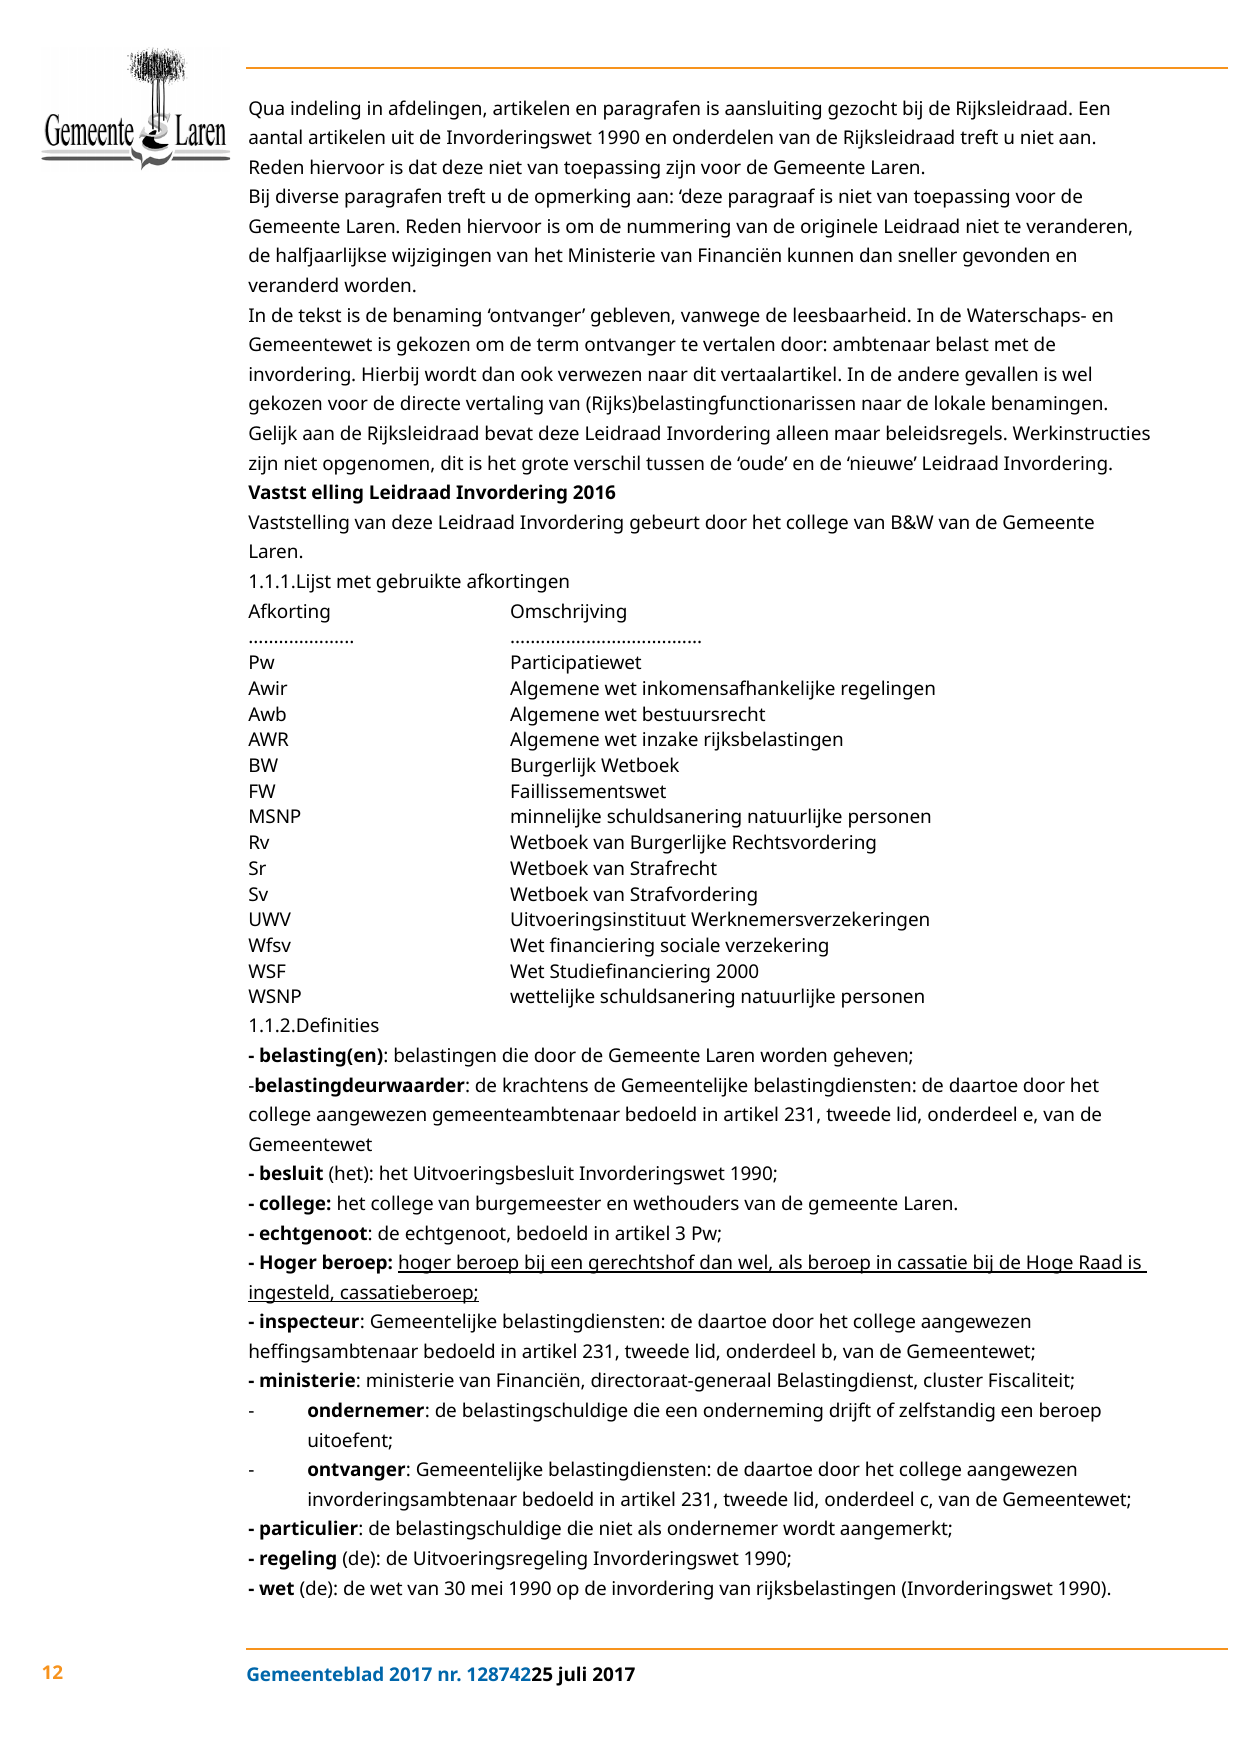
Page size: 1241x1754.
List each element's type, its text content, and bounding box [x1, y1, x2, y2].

text - particulier: de belastingschuldige die niet als ondernemer wordt aangemerkt; [248, 1516, 1152, 1541]
table_cell ..................... [248, 624, 510, 649]
text Gelijk aan de Rijksleidraad bevat deze Leidraad Invordering alleen maar beleidsregels. Werkinstructies zijn niet opgenomen, dit is het grote verschil tussen de ‘oude’ en de ‘nieuwe’ Leidraad Invordering. [248, 420, 1152, 476]
text -belastingdeurwaarder: de krachtens de Gemeentelijke belastingdiensten: de daartoe door het college aangewezen gemeenteambtenaar bedoeld in artikel 231, tweede lid, onderdeel e, van de Gemeentewet [248, 1072, 1152, 1157]
table_header Omschrijving [510, 598, 1152, 623]
table_cell Wet Studiefinanciering 2000 [510, 958, 1152, 984]
text Vastst elling Leidraad Invordering 2016 [248, 479, 1152, 505]
text - Hoger beroep: hoger beroep bij een gerechtshof dan wel, als beroep in cassatie bij de Hoge Raad is ingesteld, cassatieberoep; [248, 1249, 1152, 1305]
table_cell Awir [248, 675, 510, 701]
text Vaststelling van deze Leidraad Invordering gebeurt door het college van B&W van de Gemeente Laren. [248, 509, 1152, 564]
table_cell FW [248, 778, 510, 804]
table_cell Uitvoeringsinstituut Werknemersverzekeringen [510, 907, 1152, 932]
text - regeling (de): de Uitvoeringsregeling Invorderingswet 1990; [248, 1545, 1152, 1571]
text 1.1.2.Definities [248, 1013, 1152, 1038]
table_cell MSNP [248, 804, 510, 829]
table_cell minnelijke schuldsanering natuurlijke personen [510, 804, 1152, 829]
table_cell BW [248, 752, 510, 778]
table_cell Rv [248, 829, 510, 855]
text - wet (de): de wet van 30 mei 1990 op de invordering van rijksbelastingen (Invorderingswet 1990). [248, 1575, 1152, 1601]
table_cell Wet financiering sociale verzekering [510, 932, 1152, 958]
text Qua indeling in afdelingen, artikelen en paragrafen is aansluiting gezocht bij de Rijksleidraad. Een aantal artikelen uit de Invorderingswet 1990 en onderdelen van de Rijksleidraad treft u niet aan. Reden hiervoor is dat deze niet van toepassing zijn voor de Gemeente Laren. [248, 95, 1152, 180]
text Bij diverse paragrafen treft u de opmerking aan: ‘deze paragraaf is niet van toepassing voor de Gemeente Laren. Reden hiervoor is om de nummering van de originele Leidraad niet te veranderen, de halfjaarlijkse wijzigingen van het Ministerie van Financiën kunnen dan sneller gevonden en veranderd worden. [248, 183, 1152, 298]
text - inspecteur: Gemeentelijke belastingdiensten: de daartoe door het college aangewezen heffingsambtenaar bedoeld in artikel 231, tweede lid, onderdeel b, van de Gemeentewet; [248, 1308, 1152, 1364]
table_cell ...................................... [510, 624, 1152, 649]
table_cell Algemene wet inkomensafhankelijke regelingen [510, 675, 1152, 701]
table_cell Sv [248, 881, 510, 907]
list ondernemer: de belastingschuldige die een onderneming drijft of zelfstandig een beroep uitoefent; [248, 1397, 1152, 1453]
table_cell Algemene wet bestuursrecht [510, 701, 1152, 726]
table_cell WSNP [248, 984, 510, 1009]
table_cell Participatiewet [510, 649, 1152, 675]
text - belasting(en): belastingen die door de Gemeente Laren worden geheven; [248, 1042, 1152, 1068]
picture [41, 47, 231, 172]
text - college: het college van burgemeester en wethouders van de gemeente Laren. [248, 1190, 1152, 1216]
text In de tekst is de benaming ‘ontvanger’ gebleven, vanwege de leesbaarheid. In de Waterschaps- en Gemeentewet is gekozen om de term ontvanger te vertalen door: ambtenaar belast met de invordering. Hierbij wordt dan ook verwezen naar dit vertaalartikel. In de andere gevallen is wel gekozen voor de directe vertaling van (Rijks)belastingfunctionarissen naar de lokale benamingen. [248, 302, 1152, 416]
table_cell Sr [248, 855, 510, 881]
table_cell Wetboek van Burgerlijke Rechtsvordering [510, 829, 1152, 855]
table_cell Wfsv [248, 932, 510, 958]
table_cell wettelijke schuldsanering natuurlijke personen [510, 984, 1152, 1009]
table_cell Wetboek van Strafvordering [510, 881, 1152, 907]
list ontvanger: Gemeentelijke belastingdiensten: de daartoe door het college aangewezen invorderingsambtenaar bedoeld in artikel 231, tweede lid, onderdeel c, van de Gemeentewet; [248, 1456, 1152, 1512]
text - echtgenoot: de echtgenoot, bedoeld in artikel 3 Pw; [248, 1220, 1152, 1246]
table_cell Awb [248, 701, 510, 726]
text - ministerie: ministerie van Financiën, directoraat-generaal Belastingdienst, cluster Fiscaliteit; [248, 1368, 1152, 1393]
text - besluit (het): het Uitvoeringsbesluit Invorderingswet 1990; [248, 1161, 1152, 1186]
table_cell Pw [248, 649, 510, 675]
table_cell WSF [248, 958, 510, 984]
table_cell Burgerlijk Wetboek [510, 752, 1152, 778]
table_cell Faillissementswet [510, 778, 1152, 804]
table_cell Wetboek van Strafrecht [510, 855, 1152, 881]
table_header Afkorting [248, 598, 510, 623]
text 1.1.1.Lijst met gebruikte afkortingen [248, 568, 1152, 594]
table_cell UWV [248, 907, 510, 932]
table_cell AWR [248, 726, 510, 752]
table_cell Algemene wet inzake rijksbelastingen [510, 726, 1152, 752]
